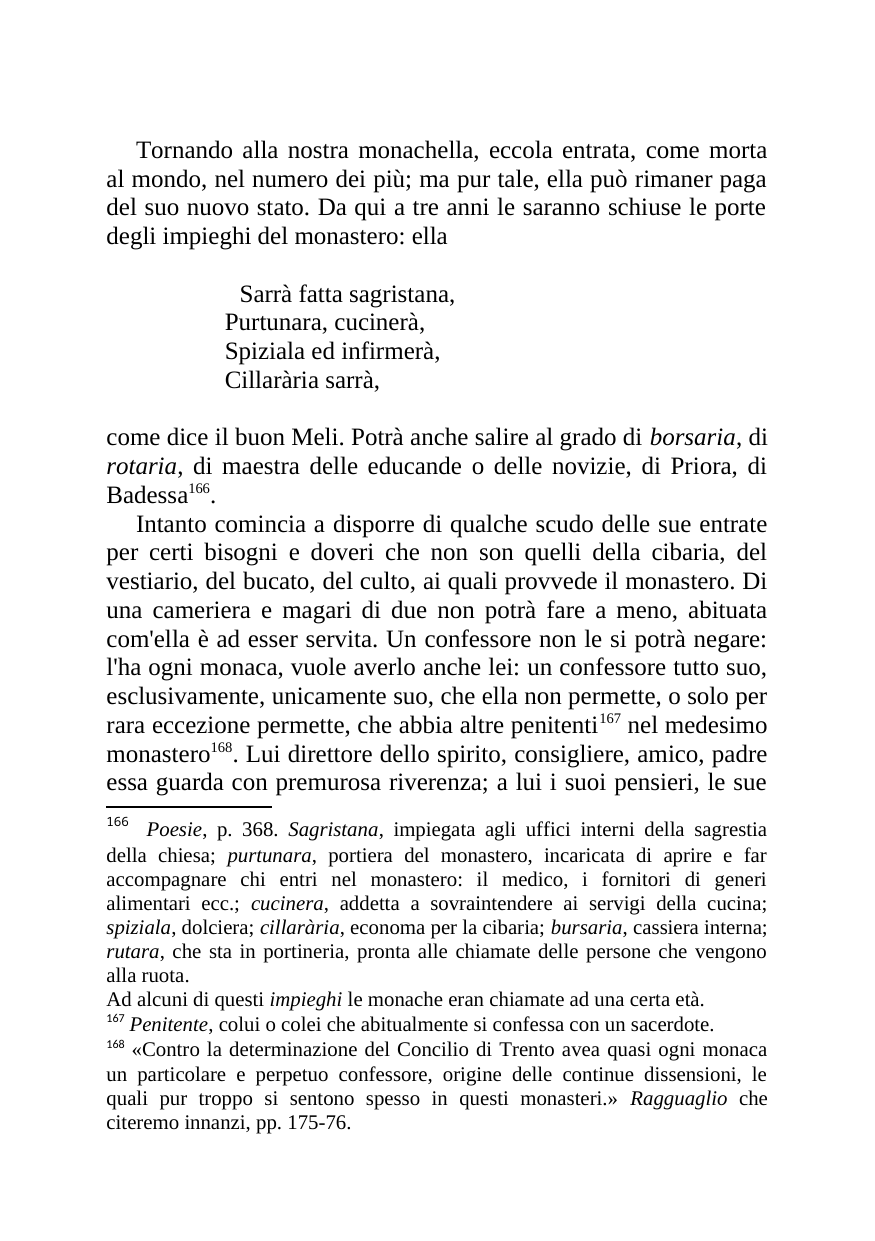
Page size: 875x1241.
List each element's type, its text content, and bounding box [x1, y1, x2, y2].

text Cillarària sarrà, [195, 365, 768, 394]
text Intanto comincia a disporre di qualche scudo delle sue entrate per certi bisogni e doveri che non son quelli della cibaria, del vestiario, del bucato, del culto, ai quali provvede il monastero. Di una cameriera e magari di due non potrà fare a meno, abituata com'ella è ad esser servita. Un confessore non le si potrà negare: l'ha ogni monaca, vuole averlo anche lei: un confessore tutto suo, esclusivamente, unicamente suo, che ella non permette, o solo per rara eccezione permette, che abbia altre penitenti nel medesimo monastero. Lui direttore dello spirito, consigliere, amico, padre essa guarda con premurosa riverenza; a lui i suoi pensieri, le sue [106, 509, 768, 796]
text «Contro la determinazione del Concilio di Trento avea quasi ogni monaca un particolare e perpetuo confessore, origine delle continue dissensioni, le quali pur troppo si sentono spesso in questi monasteri.» Ragguaglio che citeremo innanzi, pp. 175-76. [106, 1036, 768, 1134]
text Penitente, colui o colei che abitualmente si confessa con un sacerdote. [106, 1011, 768, 1036]
text Purtunara, cucinerà, [195, 307, 768, 336]
text Spiziala ed infirmerà, [195, 336, 768, 365]
text Ad alcuni di questi impieghi le monache eran chiamate ad una certa età. [106, 987, 768, 1011]
text come dice il buon Meli. Potrà anche salire al grado di borsaria, di rotaria, di maestra delle educande o delle novizie, di Priora, di Badessa. [106, 422, 768, 509]
text Poesie, p. 368. Sagristana, impiegata agli uffici interni della sagrestia della chiesa; purtunara, portiera del monastero, incaricata di aprire e far accompagnare chi entri nel monastero: il medico, i fornitori di generi alimentari ecc.; cucinera, addetta a sovraintendere ai servigi della cucina; spiziala, dolciera; cillarària, economa per la cibaria; bursaria, cassiera interna; rutara, che sta in portineria, pronta alle chiamate delle persone che vengono alla ruota. [106, 813, 768, 987]
text Tornando alla nostra monachella, eccola entrata, come morta al mondo, nel numero dei più; ma pur tale, ella può rimaner paga del suo nuovo stato. Da qui a tre anni le saranno schiuse le porte degli impieghi del monastero: ella [106, 135, 768, 250]
text Sarrà fatta sagristana, [210, 279, 768, 307]
